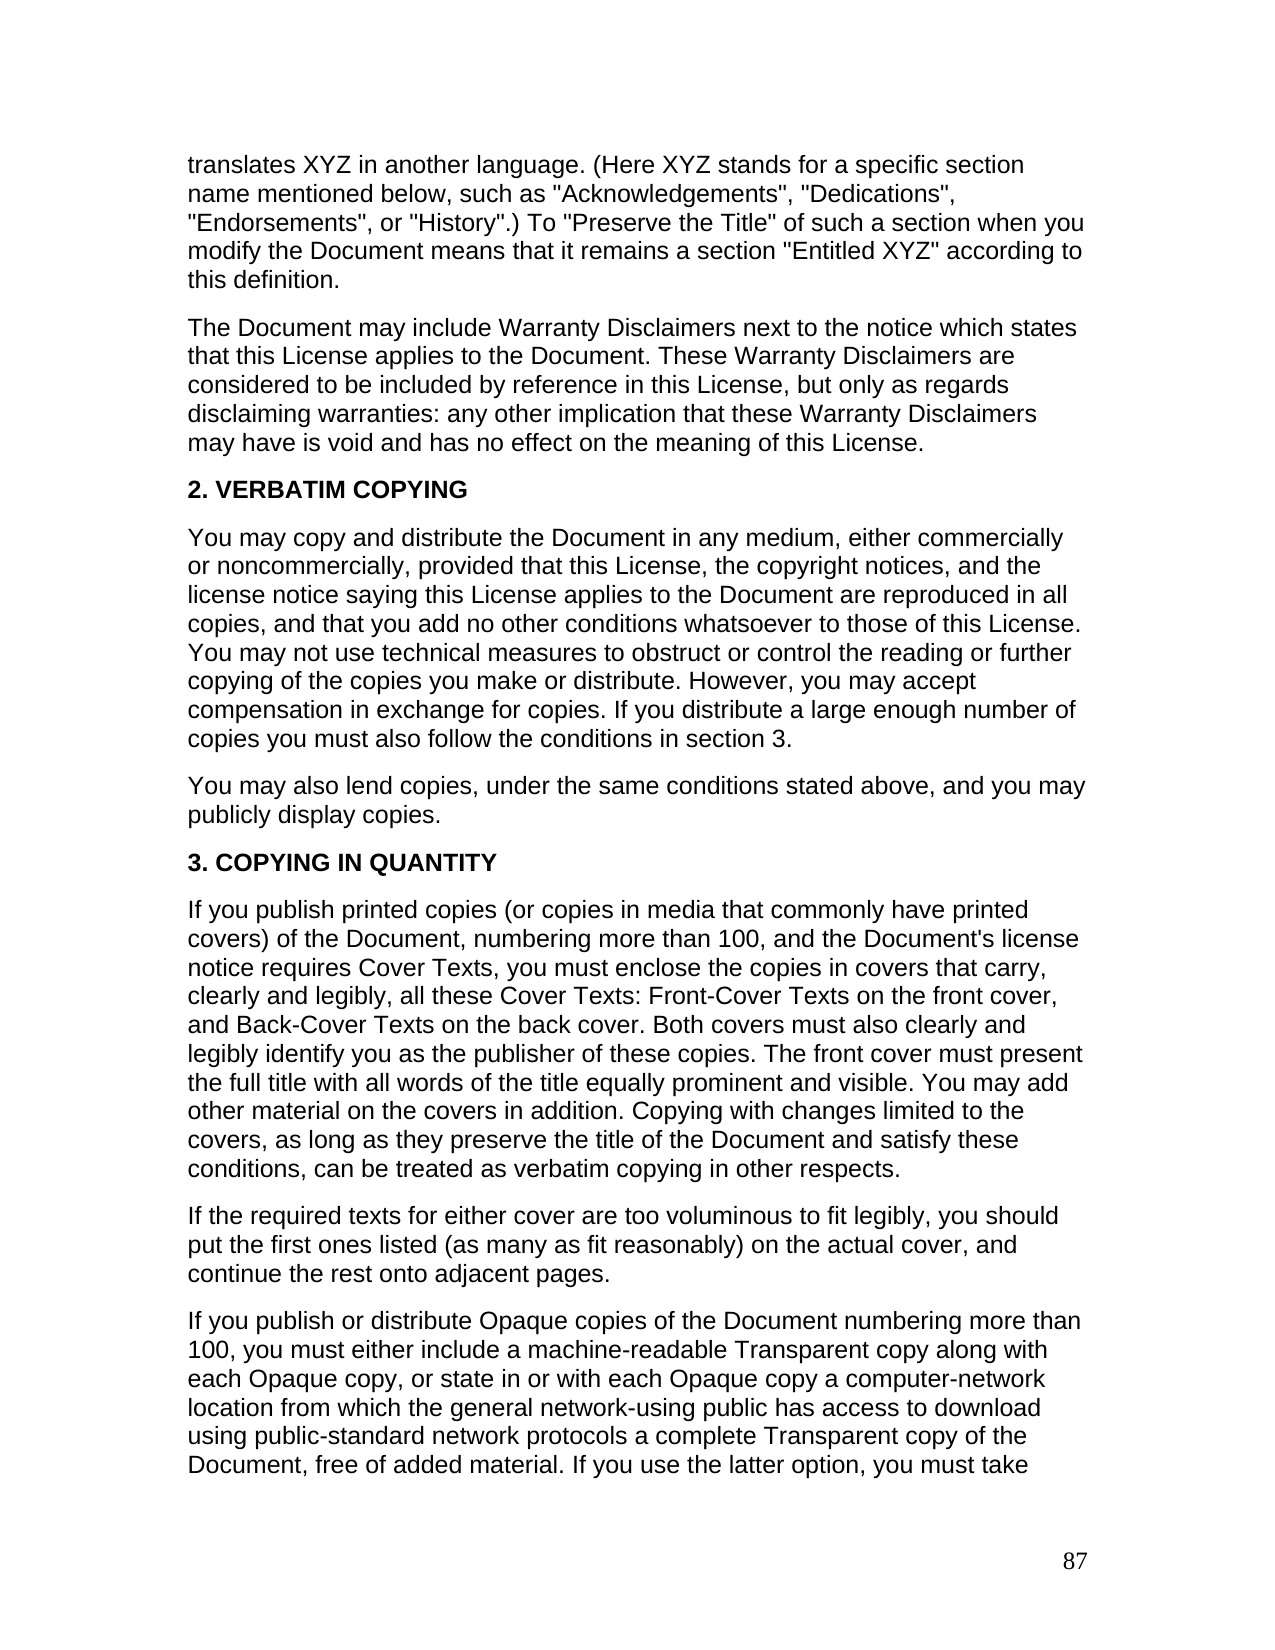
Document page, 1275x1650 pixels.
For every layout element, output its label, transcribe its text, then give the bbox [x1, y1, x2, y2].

text translates XYZ in another language. (Here XYZ stands for a specific section name mentioned below, such as "Acknowledgements", "Dedications", "Endorsements", or "History".) To "Preserve the Title" of such a section when you modify the Document means that it remains a section "Entitled XYZ" according to this definition. [187, 150, 1087, 294]
text You may copy and distribute the Document in any medium, either commercially or noncommercially, provided that this License, the copyright notices, and the license notice saying this License applies to the Document are reproduced in all copies, and that you add no other conditions whatsoever to those of this License. You may not use technical measures to obstruct or control the reading or further copying of the copies you make or distribute. However, you may accept compensation in exchange for copies. If you distribute a large enough number of copies you must also follow the conditions in section 3. [187, 522, 1087, 752]
text If you publish printed copies (or copies in media that commonly have printed covers) of the Document, numbering more than 100, and the Document's license notice requires Cover Texts, you must enclose the copies in covers that carry, clearly and legibly, all these Cover Texts: Front-Cover Texts on the front cover, and Back-Cover Texts on the back cover. Both covers must also clearly and legibly identify you as the publisher of these copies. The front cover must present the full title with all words of the title equally prominent and visible. You may add other material on the covers in addition. Copying with changes limited to the covers, as long as they preserve the title of the Document and satisfy these conditions, can be treated as verbatim copying in other respects. [187, 895, 1087, 1182]
text 2. VERBATIM COPYING [187, 475, 1087, 504]
text If you publish or distribute Opaque copies of the Document numbering more than 100, you must either include a machine-readable Transparent copy along with each Opaque copy, or state in or with each Opaque copy a computer-network location from which the general network-using public has access to download using public-standard network protocols a complete Transparent copy of the Document, free of added material. If you use the latter option, you must take [187, 1306, 1087, 1479]
text You may also lend copies, under the same conditions stated above, and you may publicly display copies. [187, 771, 1087, 829]
text 3. COPYING IN QUANTITY [187, 847, 1087, 876]
text If the required texts for either cover are too voluminous to fit legibly, you should put the first ones listed (as many as fit reasonably) on the actual cover, and continue the rest onto adjacent pages. [187, 1201, 1087, 1287]
text The Document may include Warranty Disclaimers next to the notice which states that this License applies to the Document. These Warranty Disclaimers are considered to be included by reference in this License, but only as regards disclaiming warranties: any other implication that these Warranty Disclaimers may have is void and has no effect on the meaning of this License. [187, 312, 1087, 456]
